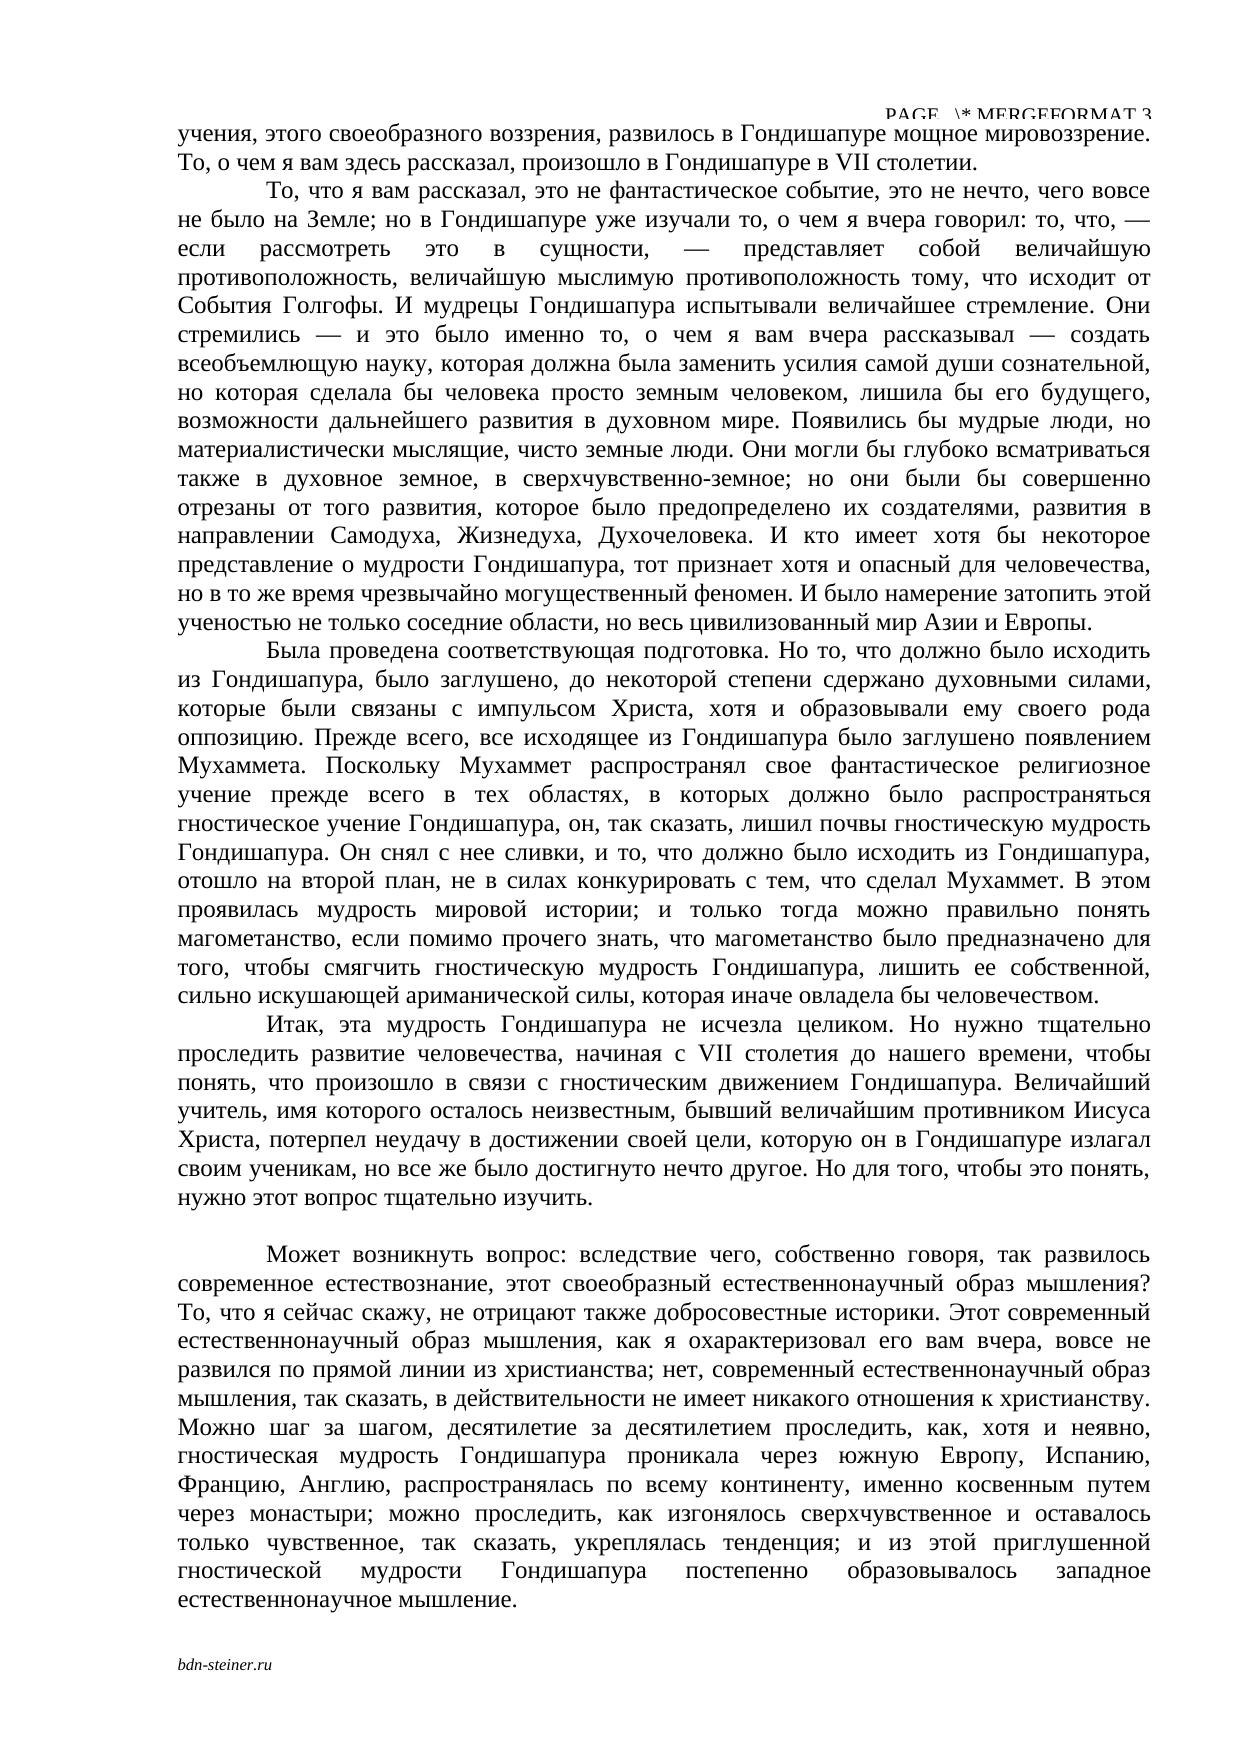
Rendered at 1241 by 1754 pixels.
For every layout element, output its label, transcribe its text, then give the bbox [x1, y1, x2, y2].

text Итак, эта мудрость Гондишапура не исчезла целиком. Но нужно тщательно проследить развитие человечества, начиная с VII столетия до нашего времени, чтобы понять, что произошло в связи с гностическим движением Гондишапура. Величайший учитель, имя которого осталось неизвестным, бывший величайшим противником Иисуса Христа, потерпел неудачу в достижении своей цели, которую он в Гондишапуре излагал своим ученикам, но все же было достигнуто нечто другое. Но для того, чтобы это понять, нужно этот вопрос тщательно изучить. [177, 1009, 1152, 1211]
text учения, этого своеобразного воззрения, развилось в Гондишапуре мощное мировоззрение. То, о чем я вам здесь рассказал, произошло в Гондишапуре в VII столетии. [177, 118, 1152, 176]
text То, что я вам рассказал, это не фантастическое событие, это не нечто, чего вовсе не было на Земле; но в Гондишапуре уже изучали то, о чем я вчера говорил: то, что, — если рассмотреть это в сущности, — представляет собой величайшую противоположность, величайшую мыслимую противоположность тому, что исходит от События Голгофы. И мудрецы Гондишапура испытывали величайшее стремление. Они стремились — и это было именно то, о чем я вам вчера рассказывал — создать всеобъемлющую науку, которая должна была заменить усилия самой души сознательной, но которая сделала бы человека просто земным человеком, лишила бы его будущего, возможности дальнейшего развития в духовном мире. Появились бы мудрые люди, но материалистически мыслящие, чисто земные люди. Они могли бы глубоко всматриваться также в духовное земное, в сверхчувственно-земное; но они были бы совершенно отрезаны от того развития, которое было предопределено их создателями, развития в направлении Самодуха, Жизнедуха, Духочеловека. И кто имеет хотя бы некоторое представление о мудрости Гондишапура, тот признает хотя и опасный для человечества, но в то же время чрезвычайно могущественный феномен. И было намерение затопить этой ученостью не только соседние области, но весь цивилизованный мир Азии и Европы. [177, 176, 1152, 636]
text Была проведена соответствующая подготовка. Но то, что должно было исходить из Гондишапура, было заглушено, до некоторой степени сдержано духовными силами, которые были связаны с импульсом Христа, хотя и образовывали ему своего рода оппозицию. Прежде всего, все исходящее из Гондишапура было заглушено появлением Мухаммета. Поскольку Мухаммет распространял свое фантастическое религиозное учение прежде всего в тех областях, в которых должно было распространяться гностическое учение Гондишапура, он, так сказать, лишил почвы гностическую мудрость Гондишапура. Он снял с нее сливки, и то, что должно было исходить из Гондишапура, отошло на второй план, не в силах конкурировать с тем, что сделал Мухаммет. В этом проявилась мудрость мировой истории; и только тогда можно правильно понять магометанство, если помимо прочего знать, что магометанство было предназначено для того, чтобы смягчить гностическую мудрость Гондишапура, лишить ее собственной, сильно искушающей ариманической силы, которая иначе овладела бы человечеством. [177, 636, 1152, 1009]
text Может возникнуть вопрос: вследствие чего, собственно говоря, так развилось современное естествознание, этот своеобразный естественнонаучный образ мышления? То, что я сейчас скажу, не отрицают также добросовестные историки. Этот современный естественнонаучный образ мышления, как я охарактеризовал его вам вчера, вовсе не развился по прямой линии из христианства; нет, современный естественнонаучный образ мышления, так сказать, в действительности не имеет никакого отношения к христианству. Можно шаг за шагом, десятилетие за десятилетием проследить, как, хотя и неявно, гностическая мудрость Гондишапура проникала через южную Европу, Испанию, Францию, Англию, распространялась по всему континенту, именно косвенным путем через монастыри; можно проследить, как изгонялось сверхчувственное и оставалось только чувственное, так сказать, укреплялась тенденция; и из этой приглушенной гностической мудрости Гондишапура постепенно образовывалось западное естественнонаучное мышление. [177, 1239, 1152, 1613]
